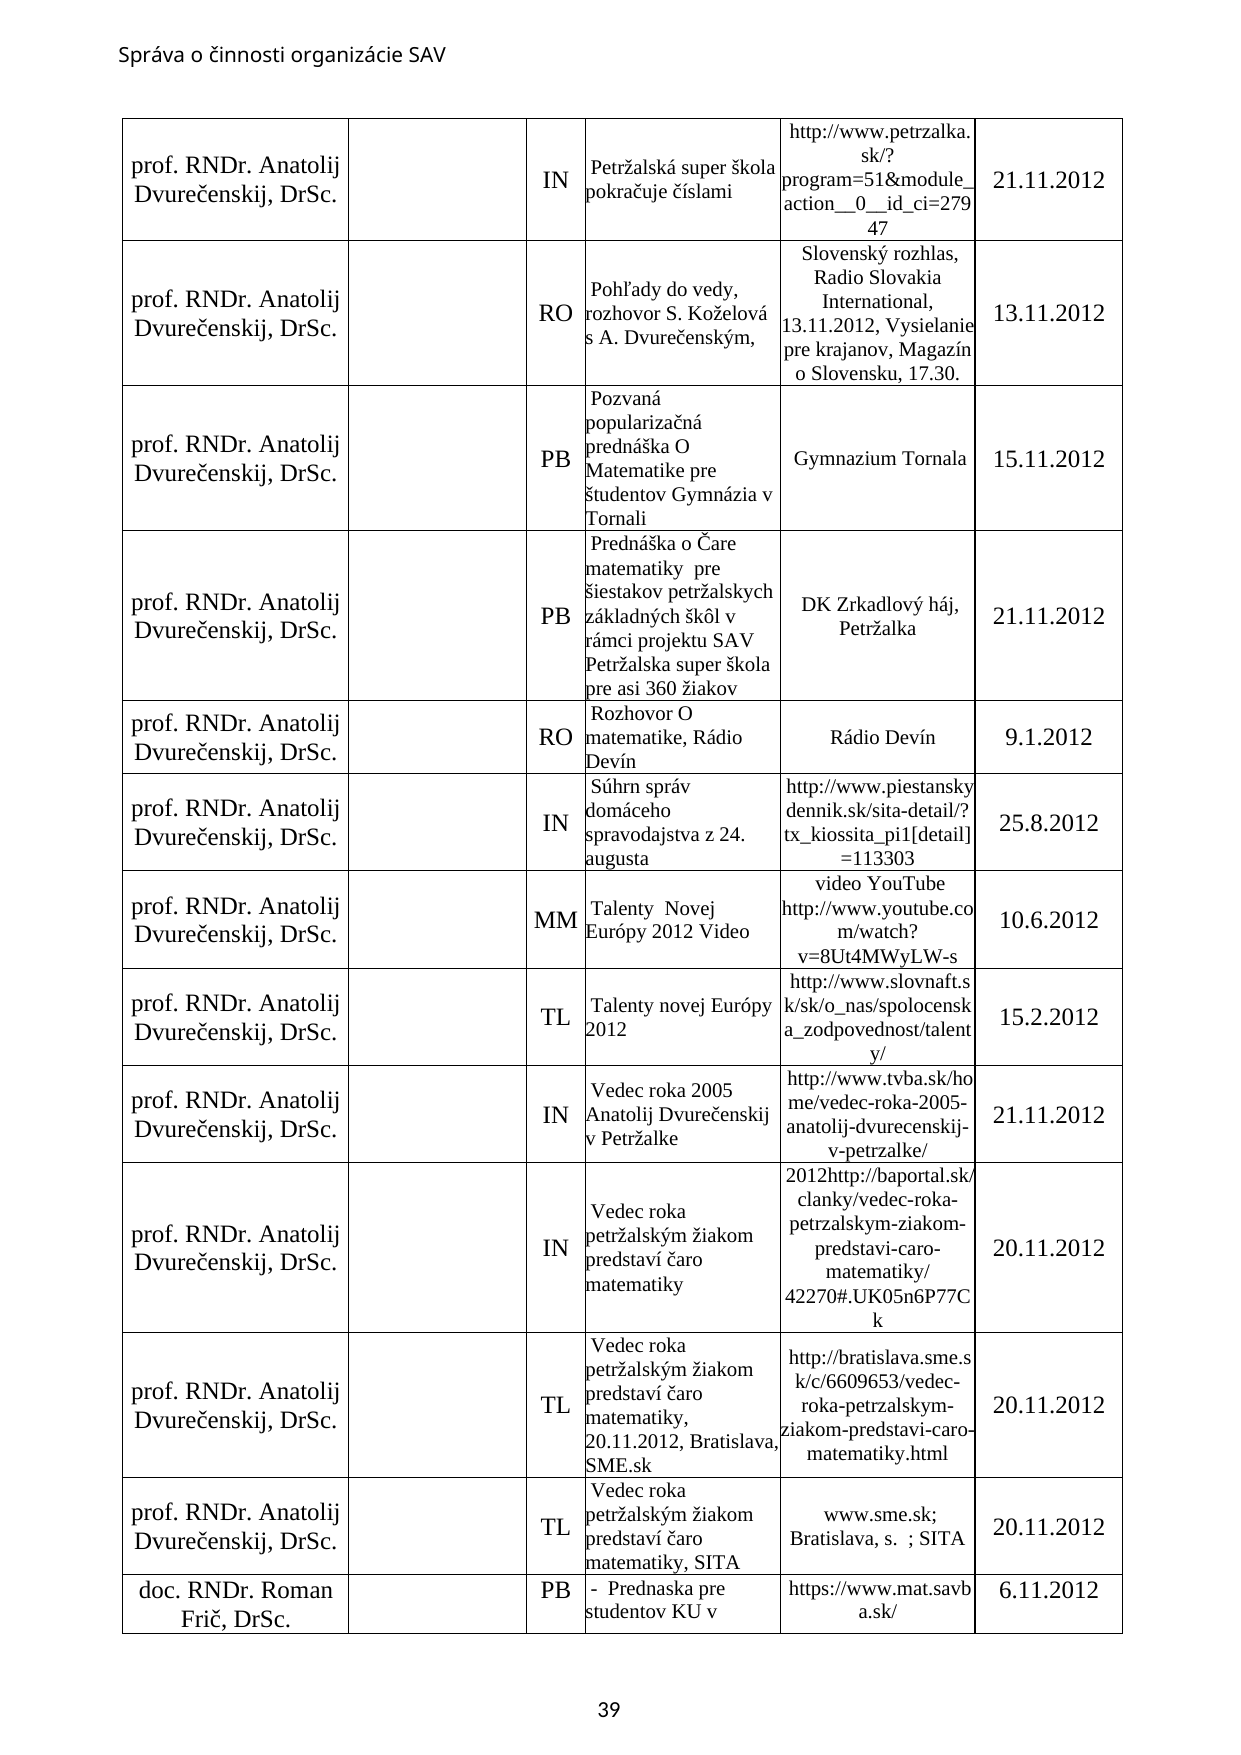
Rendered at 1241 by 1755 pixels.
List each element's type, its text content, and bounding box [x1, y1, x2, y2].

table_cell TL [527, 1478, 585, 1574]
table_cell 21.11.2012 [976, 1066, 1122, 1162]
table_cell Talenty Novej Európy 2012 Video [586, 871, 780, 968]
table_cell prof. RNDr. Anatolij Dvurečenskij, DrSc. [123, 701, 348, 773]
table_cell TL [527, 969, 585, 1065]
table_cell prof. RNDr. Anatolij Dvurečenskij, DrSc. [123, 241, 348, 385]
table_cell www.sme.sk; Bratislava, s. ; SITA [781, 1478, 974, 1574]
table_cell Rádio Devín [781, 701, 974, 773]
table_cell - Prednaska pre studentov KU v [586, 1575, 780, 1633]
table_cell [349, 969, 526, 1065]
table_cell IN [527, 119, 585, 239]
table_cell PB [527, 1575, 585, 1633]
table_cell [349, 119, 526, 239]
table_cell prof. RNDr. Anatolij Dvurečenskij, DrSc. [123, 1478, 348, 1574]
table_cell Pohľady do vedy, rozhovor S. Koželová s A. Dvurečenským, [586, 241, 780, 385]
table_cell [349, 701, 526, 773]
table_cell http://bratislava.sme.sk/c/6609653/vedec-roka-petrzalskym-ziakom-predstavi-caro-matematiky.html [781, 1333, 974, 1477]
table_cell prof. RNDr. Anatolij Dvurečenskij, DrSc. [123, 774, 348, 870]
table_cell 21.11.2012 [976, 531, 1122, 700]
table_cell [349, 241, 526, 385]
table_cell 9.1.2012 [976, 701, 1122, 773]
table_cell Rozhovor O matematike, Rádio Devín [586, 701, 780, 773]
table_cell 6.11.2012 [976, 1575, 1122, 1633]
table_cell prof. RNDr. Anatolij Dvurečenskij, DrSc. [123, 1333, 348, 1477]
table_cell prof. RNDr. Anatolij Dvurečenskij, DrSc. [123, 1163, 348, 1332]
table_cell 20.11.2012 [976, 1163, 1122, 1332]
table_cell DK Zrkadlový háj, Petržalka [781, 531, 974, 700]
table_cell IN [527, 1163, 585, 1332]
table_cell Gymnazium Tornala [781, 386, 974, 530]
table_cell http://www.tvba.sk/home/vedec-roka-2005-anatolij-dvurecenskij-v-petrzalke/ [781, 1066, 974, 1162]
table_cell http://www.piestanskydennik.sk/sita-detail/?tx_kiossita_pi1[detail]=113303 [781, 774, 974, 870]
table_cell 15.11.2012 [976, 386, 1122, 530]
table_cell RO [527, 701, 585, 773]
table_cell 15.2.2012 [976, 969, 1122, 1065]
table_cell prof. RNDr. Anatolij Dvurečenskij, DrSc. [123, 386, 348, 530]
table_cell prof. RNDr. Anatolij Dvurečenskij, DrSc. [123, 969, 348, 1065]
table_cell Vedec roka 2005 Anatolij Dvurečenskij v Petržalke [586, 1066, 780, 1162]
table_cell RO [527, 241, 585, 385]
table_cell Súhrn správ domáceho spravodajstva z 24. augusta [586, 774, 780, 870]
table_cell prof. RNDr. Anatolij Dvurečenskij, DrSc. [123, 871, 348, 968]
table_cell Vedec roka petržalským žiakom predstaví čaro matematiky, 20.11.2012, Bratislava, SME.sk [586, 1333, 780, 1477]
table_cell http://www.slovnaft.sk/sk/o_nas/spolocenska_zodpovednost/talenty/ [781, 969, 974, 1065]
table_cell [349, 1333, 526, 1477]
table_cell http://www.petrzalka.sk/?program=51&module_action__0__id_ci=27947 [781, 119, 974, 239]
table_cell 2012http://baportal.sk/clanky/vedec-roka-petrzalskym-ziakom-predstavi-caro-matematiky/42270#.UK05n6P77Ck [781, 1163, 974, 1332]
table_cell [349, 1163, 526, 1332]
table_cell Petržalská super škola pokračuje číslami [586, 119, 780, 239]
table_cell Slovenský rozhlas, Radio Slovakia International, 13.11.2012, Vysielanie pre krajanov, Magazín o Slovensku, 17.30. [781, 241, 974, 385]
table_cell 21.11.2012 [976, 119, 1122, 239]
table_cell Vedec roka petržalským žiakom predstaví čaro matematiky, SITA [586, 1478, 780, 1574]
table_cell [349, 386, 526, 530]
table_cell 13.11.2012 [976, 241, 1122, 385]
table_cell IN [527, 774, 585, 870]
table_cell [349, 531, 526, 700]
table_cell PB [527, 386, 585, 530]
table_cell Talenty novej Európy 2012 [586, 969, 780, 1065]
table_cell IN [527, 1066, 585, 1162]
table_cell Prednáška o Čare matematiky pre šiestakov petržalskych základných škôl v rámci projektu SAV Petržalska super škola pre asi 360 žiakov [586, 531, 780, 700]
table_cell video YouTube http://www.youtube.com/watch?v=8Ut4MWyLW-s [781, 871, 974, 968]
table_cell Pozvaná popularizačná prednáška O Matematike pre študentov Gymnázia v Tornali [586, 386, 780, 530]
table_cell [349, 774, 526, 870]
table_cell doc. RNDr. Roman Frič, DrSc. [123, 1575, 348, 1633]
table_cell prof. RNDr. Anatolij Dvurečenskij, DrSc. [123, 119, 348, 239]
table_cell 20.11.2012 [976, 1478, 1122, 1574]
table_cell 10.6.2012 [976, 871, 1122, 968]
table_cell prof. RNDr. Anatolij Dvurečenskij, DrSc. [123, 531, 348, 700]
table_cell MM [527, 871, 585, 968]
table_cell [349, 1066, 526, 1162]
table_cell PB [527, 531, 585, 700]
table_cell 20.11.2012 [976, 1333, 1122, 1477]
table_cell Vedec roka petržalským žiakom predstaví čaro matematiky [586, 1163, 780, 1332]
table_cell [349, 1575, 526, 1633]
table_cell TL [527, 1333, 585, 1477]
table_cell 25.8.2012 [976, 774, 1122, 870]
table_cell [349, 1478, 526, 1574]
table_cell prof. RNDr. Anatolij Dvurečenskij, DrSc. [123, 1066, 348, 1162]
table_cell [349, 871, 526, 968]
table_cell https://www.mat.savba.sk/ [781, 1575, 974, 1633]
